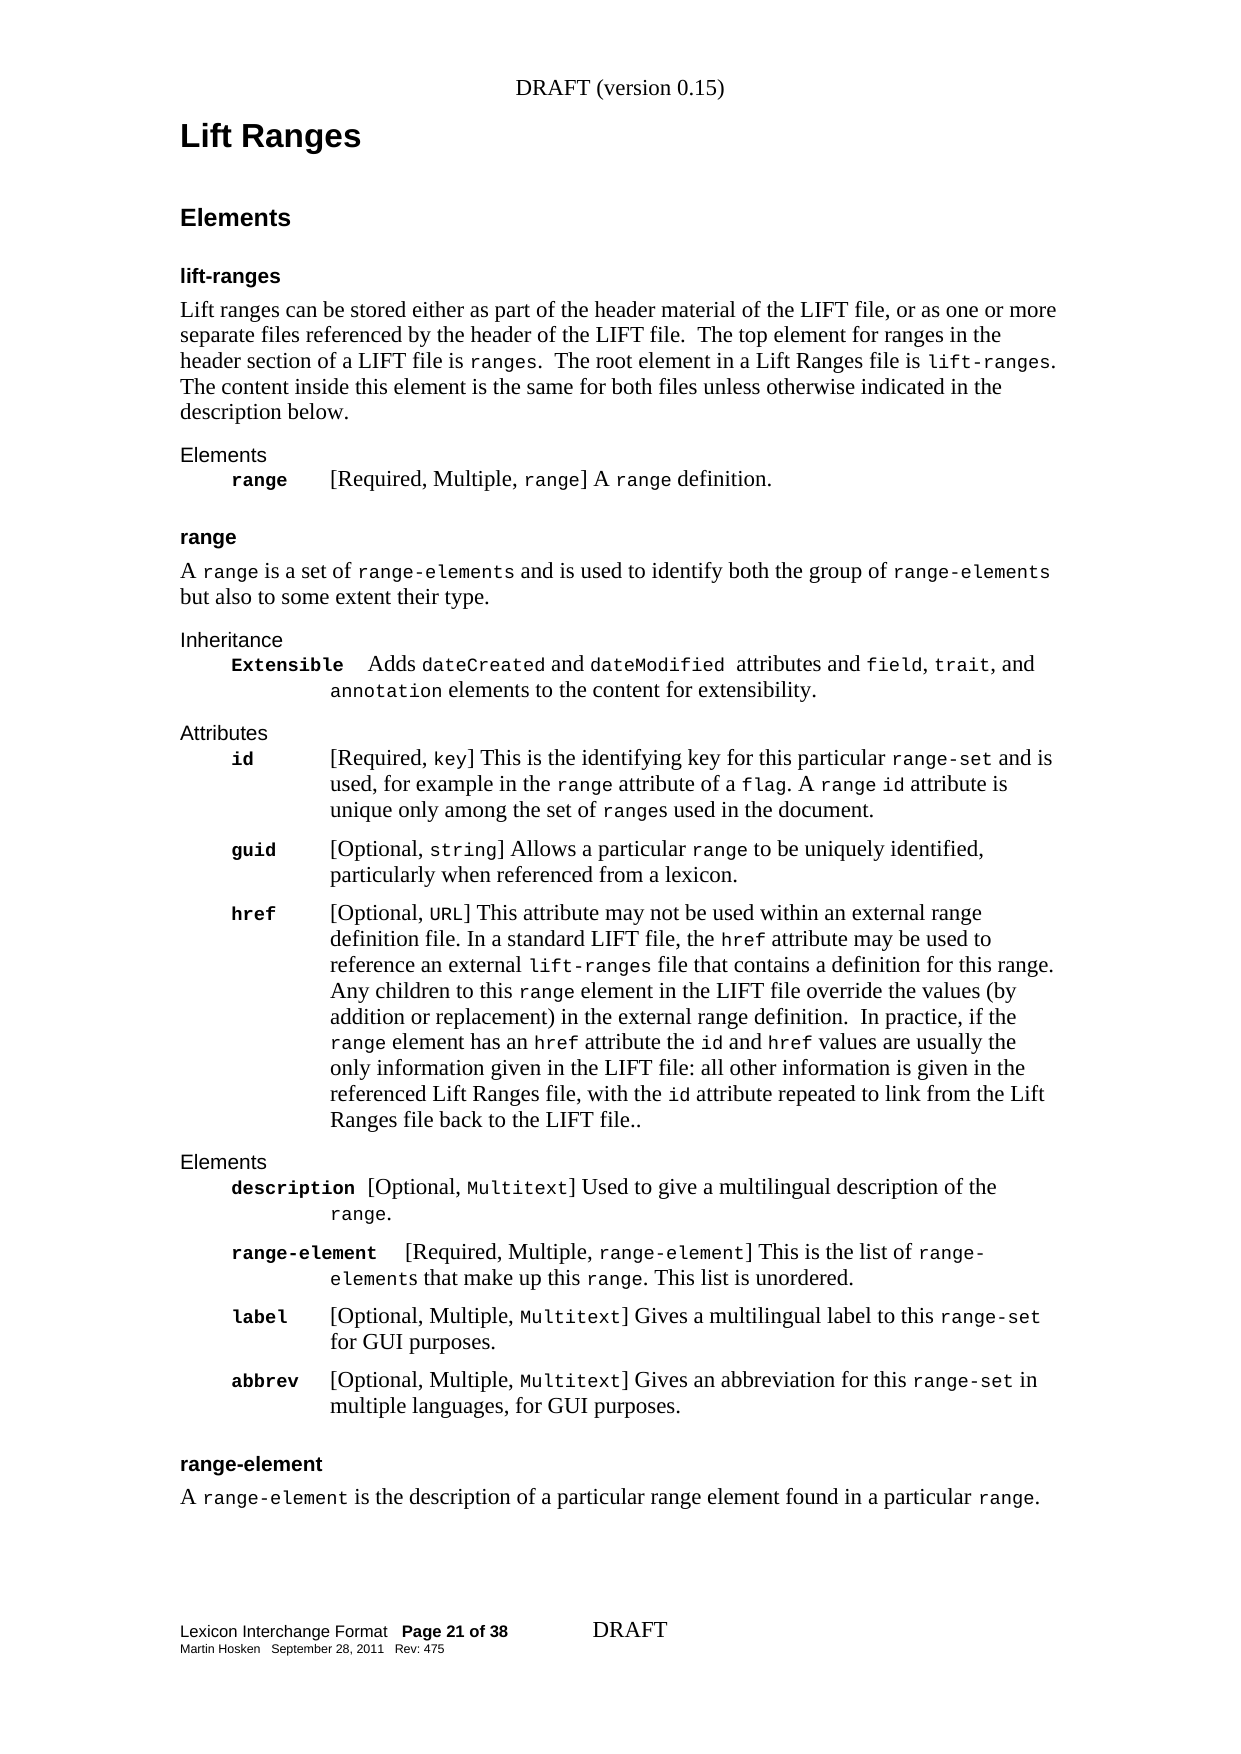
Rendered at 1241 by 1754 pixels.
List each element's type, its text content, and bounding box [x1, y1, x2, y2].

text Lift ranges can be stored either as part of the header material of the LIFT file, or as one or more separate files referenced by the header of the LIFT file. The top element for ranges in the header section of a LIFT file is ranges. The root element in a Lift Ranges file is lift-ranges. The content inside this element is the same for both files unless otherwise indicated in the description below. [180, 297, 1060, 424]
text label [Optional, Multiple, Multitext] Gives a multilingual label to this range-set for GUI purposes. [231, 1303, 1060, 1355]
subtitle Attributes [180, 722, 1060, 745]
text description [Optional, Multitext] Used to give a multilingual description of the range. [231, 1174, 1060, 1226]
text A range is a set of range-elements and is used to identify both the group of range-elements but also to some extent their type. [180, 558, 1060, 609]
text range-element [Required, Multiple, range-element] This is the list of range-elements that make up this range. This list is unordered. [231, 1239, 1060, 1291]
subtitle Elements [180, 1151, 1060, 1174]
text Extensible Adds dateCreated and dateModified attributes and field, trait, and annotation elements to the content for extensibility. [231, 651, 1060, 703]
text range [Required, Multiple, range] A range definition. [231, 466, 1060, 492]
subtitle lift-ranges [180, 265, 1060, 288]
subtitle Elements [180, 443, 1060, 466]
text abbrev [Optional, Multiple, Multitext] Gives an abbreviation for this range-set in multiple languages, for GUI purposes. [231, 1367, 1060, 1419]
subtitle range [180, 526, 1060, 549]
text guid [Optional, string] Allows a particular range to be uniquely identified, particularly when referenced from a lexicon. [231, 836, 1060, 887]
subtitle Inheritance [180, 628, 1060, 651]
subtitle range-element [180, 1452, 1060, 1475]
text id [Required, key] This is the identifying key for this particular range-set and is used, for example in the range attribute of a flag. A range id attribute is unique only among the set of ranges used in the document. [231, 745, 1060, 823]
text A range-element is the description of a particular range element found in a particular range. [180, 1484, 1060, 1510]
subtitle Lift Ranges [180, 117, 1060, 154]
text href [Optional, URL] This attribute may not be used within an external range definition file. In a standard LIFT file, the href attribute may be used to reference an external lift-ranges file that contains a definition for this range. Any children to this range element in the LIFT file override the values (by addition or replacement) in the external range definition. In practice, if the range element has an href attribute the id and href values are usually the only information given in the LIFT file: all other information is given in the referenced Lift Ranges file, with the id attribute repeated to link from the Lift Ranges file back to the LIFT file.. [231, 900, 1060, 1132]
subtitle Elements [180, 204, 1060, 232]
